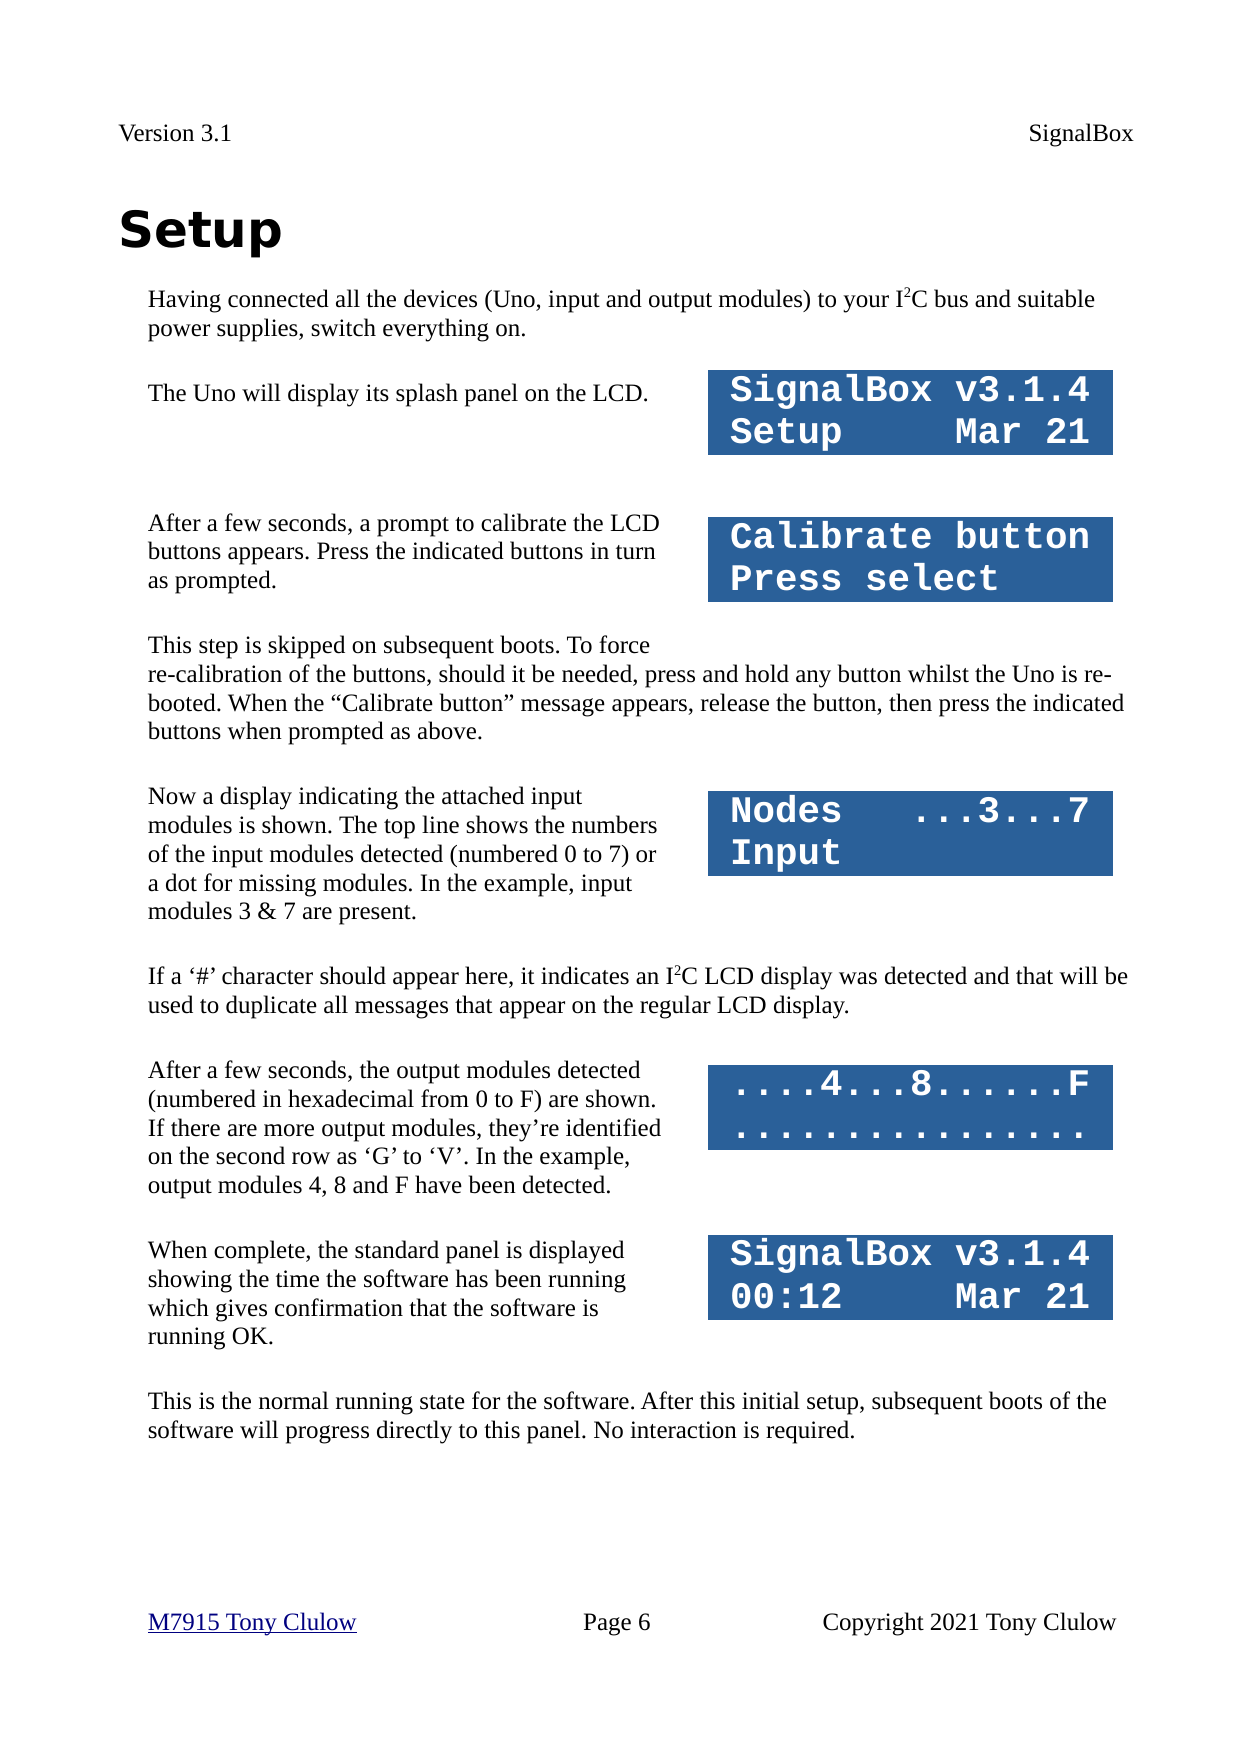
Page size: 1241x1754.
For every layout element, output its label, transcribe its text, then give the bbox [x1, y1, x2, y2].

text After a few seconds, the output modules detected (numbered in hexadecimal from 0 to F) are shown. If there are more output modules, they’re identified on the second row as ‘G’ to ‘V’. In the example, output modules 4, 8 and F have been detected. [148, 1055, 1134, 1199]
text After a few seconds, a prompt to calibrate the LCD buttons appears. Press the indicated buttons in turn as prompted. [148, 508, 1134, 594]
text The Uno will display its splash panel on the LCD. [148, 378, 1134, 406]
text When complete, the standard panel is displayed showing the time the software has been running which gives confirmation that the software is running OK. [148, 1235, 1134, 1350]
text Having connected all the devices (Uno, input and output modules) to your I2C bus and suitable power supplies, switch everything on. [148, 284, 1134, 341]
text This is the normal running state for the software. After this initial setup, subsequent boots of the software will progress directly to this panel. No interaction is required. [148, 1386, 1134, 1444]
text This step is skipped on subsequent boots. To force re-calibration of the buttons, should it be needed, press and hold any button whilst the Uno is re-booted. When the “Calibrate button” message appears, release the button, then press the indicated buttons when prompted as above. [148, 630, 1134, 745]
subtitle Setup [118, 201, 1134, 259]
text If a ‘#’ character should appear here, it indicates an I2C LCD display was detected and that will be used to duplicate all messages that appear on the regular LCD display. [148, 961, 1134, 1019]
text Now a display indicating the attached input modules is shown. The top line shows the numbers of the input modules detected (numbered 0 to 7) or a dot for missing modules. In the example, input modules 3 & 7 are present. [148, 781, 1134, 925]
